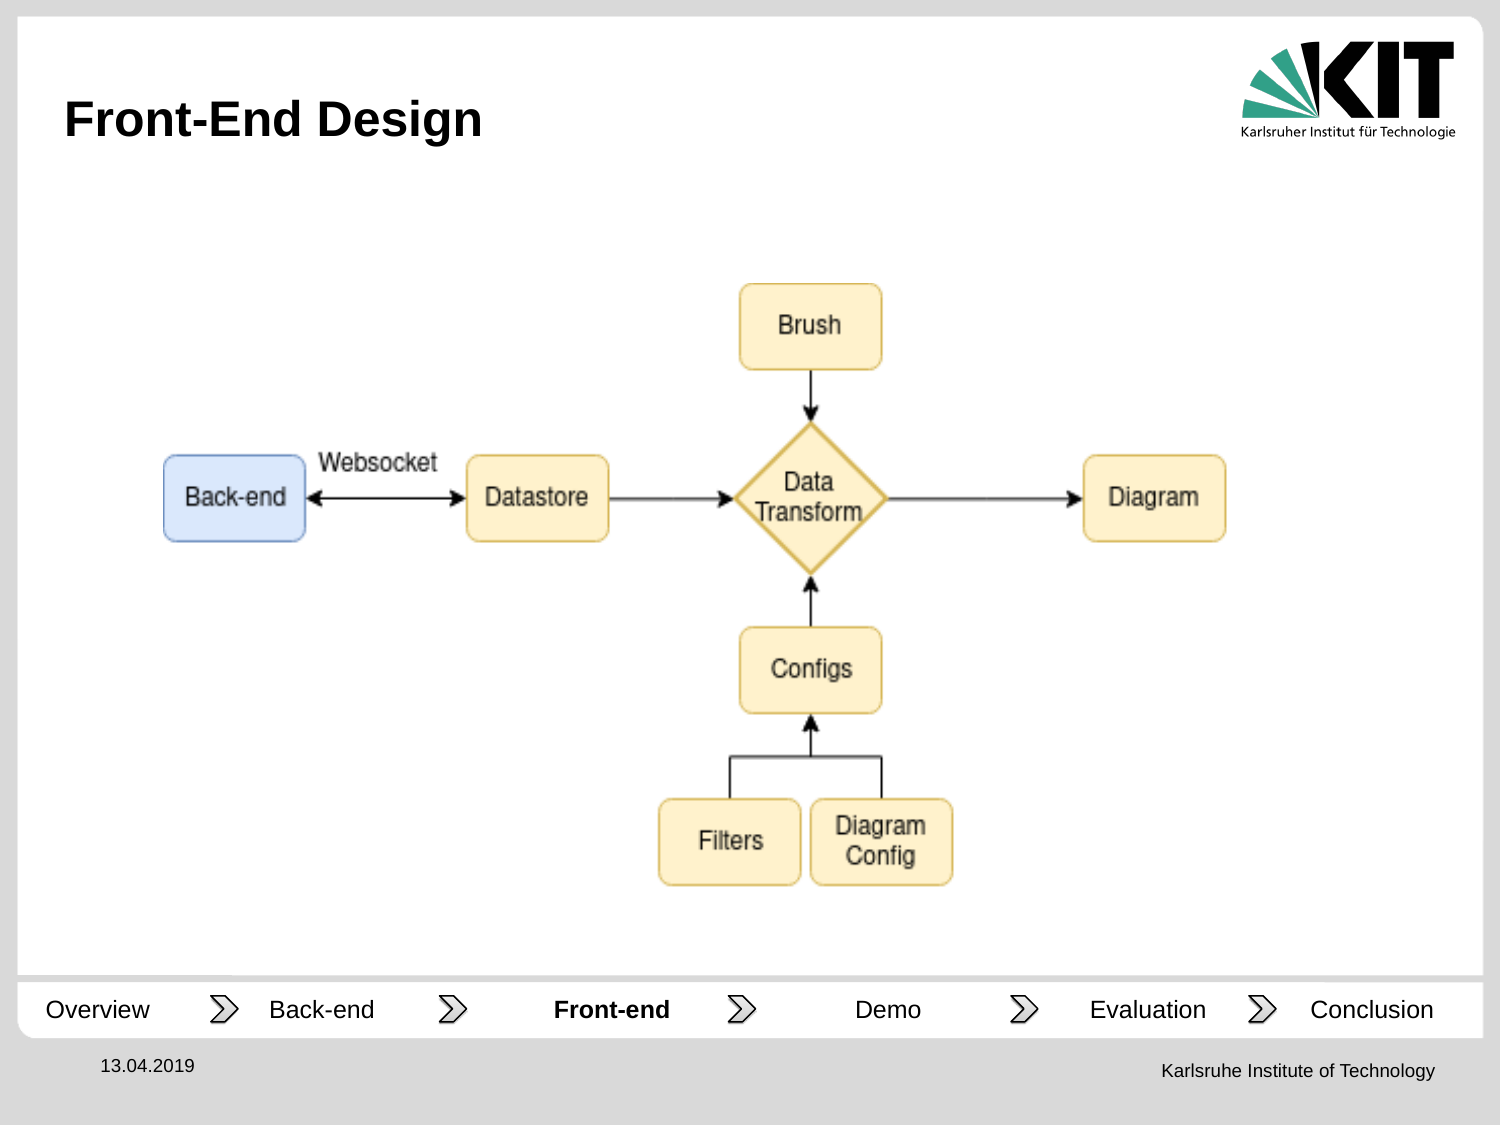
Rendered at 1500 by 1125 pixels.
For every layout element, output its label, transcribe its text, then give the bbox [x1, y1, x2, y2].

text_box Back-end [254, 986, 418, 1031]
text_box Conclusion [1295, 986, 1500, 1031]
picture [0, 0, 1500, 1125]
text_box [728, 995, 756, 1022]
text_box [1010, 995, 1038, 1022]
text_box Overview [30, 986, 194, 1031]
text_box [439, 995, 467, 1022]
text_box [210, 995, 238, 1022]
text_box Demo [840, 986, 937, 1031]
text_box Evaluation [1075, 986, 1222, 1031]
text_box [1248, 995, 1277, 1022]
title Front-End Design [64, 54, 1198, 147]
text_box Front-end [539, 986, 686, 1031]
text_box 13.04.2019 [100, 1053, 272, 1113]
